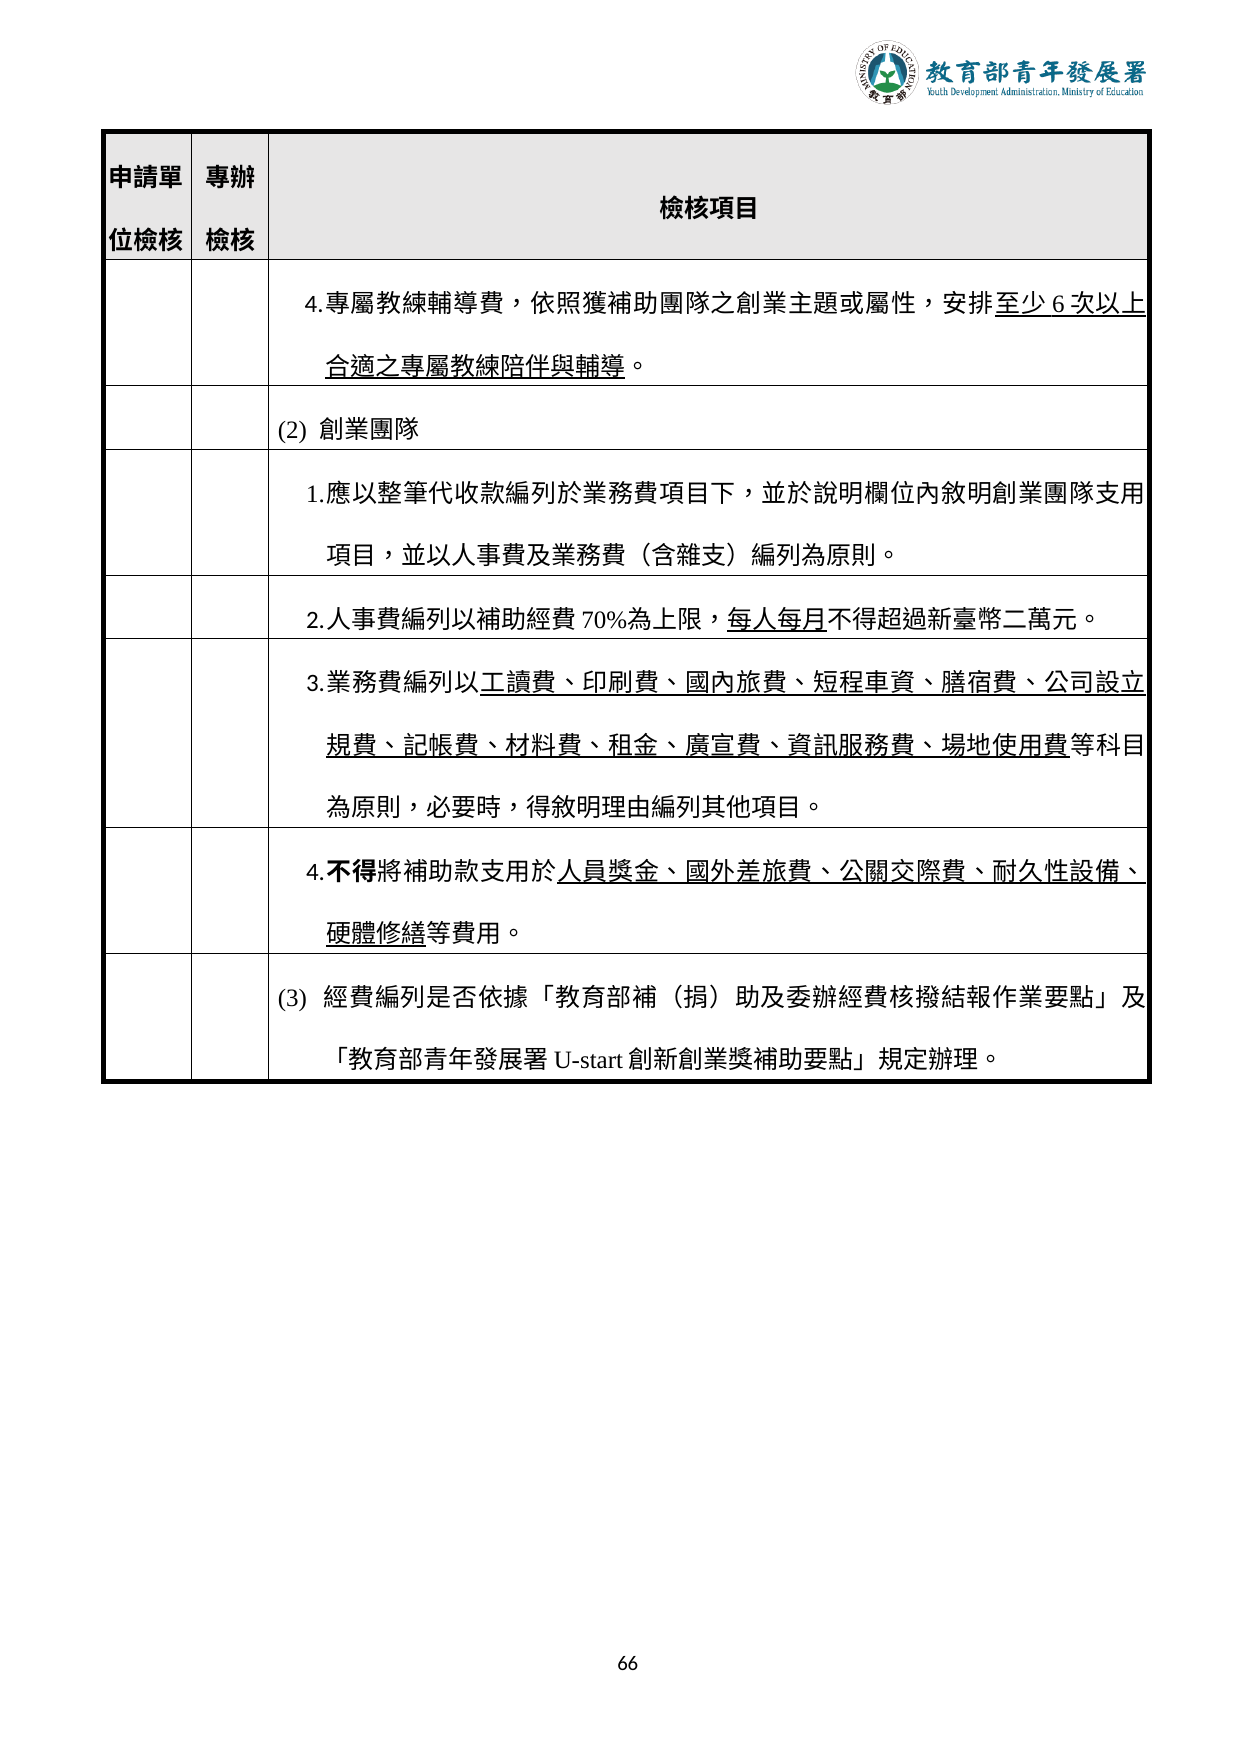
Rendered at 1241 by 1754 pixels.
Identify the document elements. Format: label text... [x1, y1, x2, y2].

table_cell [192, 828, 268, 953]
table_cell [106, 260, 191, 385]
table_cell [106, 954, 191, 1079]
table_header 專辦 檢核 [192, 134, 268, 259]
table_cell [192, 386, 268, 449]
table_cell [106, 639, 191, 827]
table_cell [192, 639, 268, 827]
table_cell [106, 828, 191, 953]
table_cell 創業團隊 [269, 386, 1147, 449]
table_cell [192, 450, 268, 575]
table_cell 應以整筆代收款編列於業務費項目下，並於說明欄位內敘明創業團隊支用項目，並以人事費及業務費（含雜支）編列為原則。 [269, 450, 1147, 575]
table_cell [192, 954, 268, 1079]
table_cell 專屬教練輔導費，依照獲補助團隊之創業主題或屬性，安排至少6次以上合適之專屬教練陪伴與輔導。 [269, 260, 1147, 385]
table_cell [106, 386, 191, 449]
table_cell [192, 260, 268, 385]
table_header 申請單 位檢核 [106, 134, 191, 259]
table_cell [192, 576, 268, 638]
table_cell 不得將補助款支用於人員獎金、國外差旅費、公關交際費、耐久性設備、硬體修繕等費用。 [269, 828, 1147, 953]
table_cell [106, 450, 191, 575]
table_cell 經費編列是否依據「教育部補（捐）助及委辦經費核撥結報作業要點」及「教育部青年發展署U-start創新創業獎補助要點」規定辦理。 [269, 954, 1147, 1079]
table_header 檢核項目 [269, 134, 1147, 259]
table_cell [106, 576, 191, 638]
table_cell 業務費編列以工讀費、印刷費、國內旅費、短程車資、膳宿費、公司設立規費、記帳費、材料費、租金、廣宣費、資訊服務費、場地使用費等科目為原則，必要時，得敘明理由編列其他項目。 [269, 639, 1147, 827]
table_cell 人事費編列以補助經費70%為上限，每人每月不得超過新臺幣二萬元。 [269, 576, 1147, 638]
